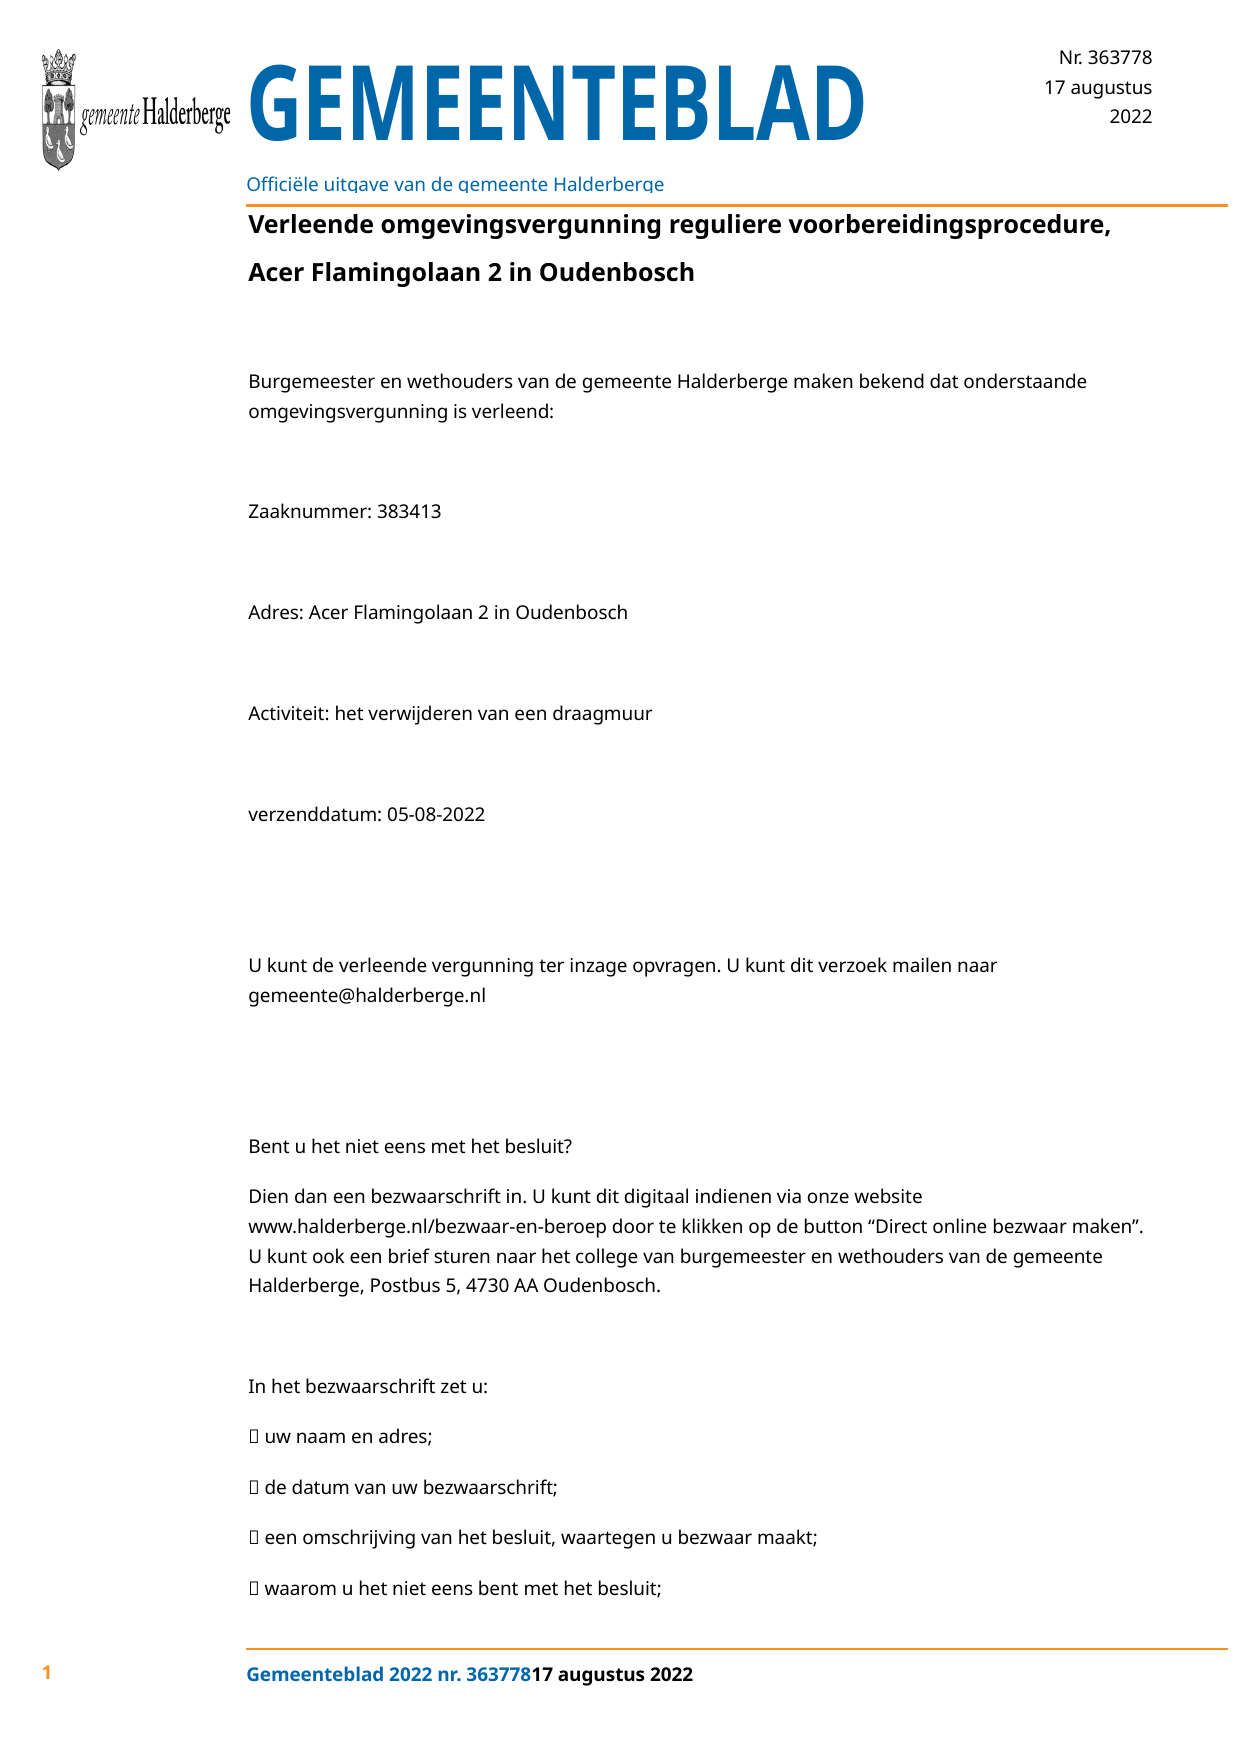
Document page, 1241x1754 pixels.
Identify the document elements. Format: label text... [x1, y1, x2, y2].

text U kunt de verleende vergunning ter inzage opvragen. U kunt dit verzoek mailen naar gemeente@halderberge.nl [248, 952, 1152, 1008]
text Adres: Acer Flamingolaan 2 in Oudenbosch [248, 599, 1152, 625]
text  de datum van uw bezwaarschrift; [248, 1474, 1152, 1500]
text Zaaknummer: 383413 [248, 499, 1152, 524]
picture [41, 47, 231, 172]
text verzenddatum: 05-08-2022 [248, 801, 1152, 827]
text Activiteit: het verwijderen van een draagmuur [248, 700, 1152, 726]
text Verleende omgevingsvergunning reguliere voorbereidingsprocedure, Acer Flamingolaan 2 in Oudenbosch [248, 207, 1152, 288]
text In het bezwaarschrift zet u: [248, 1373, 1152, 1399]
text  uw naam en adres; [248, 1424, 1152, 1449]
text Bent u het niet eens met het besluit? [248, 1133, 1152, 1159]
text  een omschrijving van het besluit, waartegen u bezwaar maakt; [248, 1524, 1152, 1550]
text Burgemeester en wethouders van de gemeente Halderberge maken bekend dat onderstaande omgevingsvergunning is verleend: [248, 368, 1152, 424]
text Dien dan een bezwaarschrift in. U kunt dit digitaal indienen via onze website www.halderberge.nl/bezwaar-en-beroep door te klikken op de button “Direct online bezwaar maken”. U kunt ook een brief sturen naar het college van burgemeester en wethouders van de gemeente Halderberge, Postbus 5, 4730 AA Oudenbosch. [248, 1184, 1152, 1298]
text  waarom u het niet eens bent met het besluit; [248, 1575, 1152, 1601]
